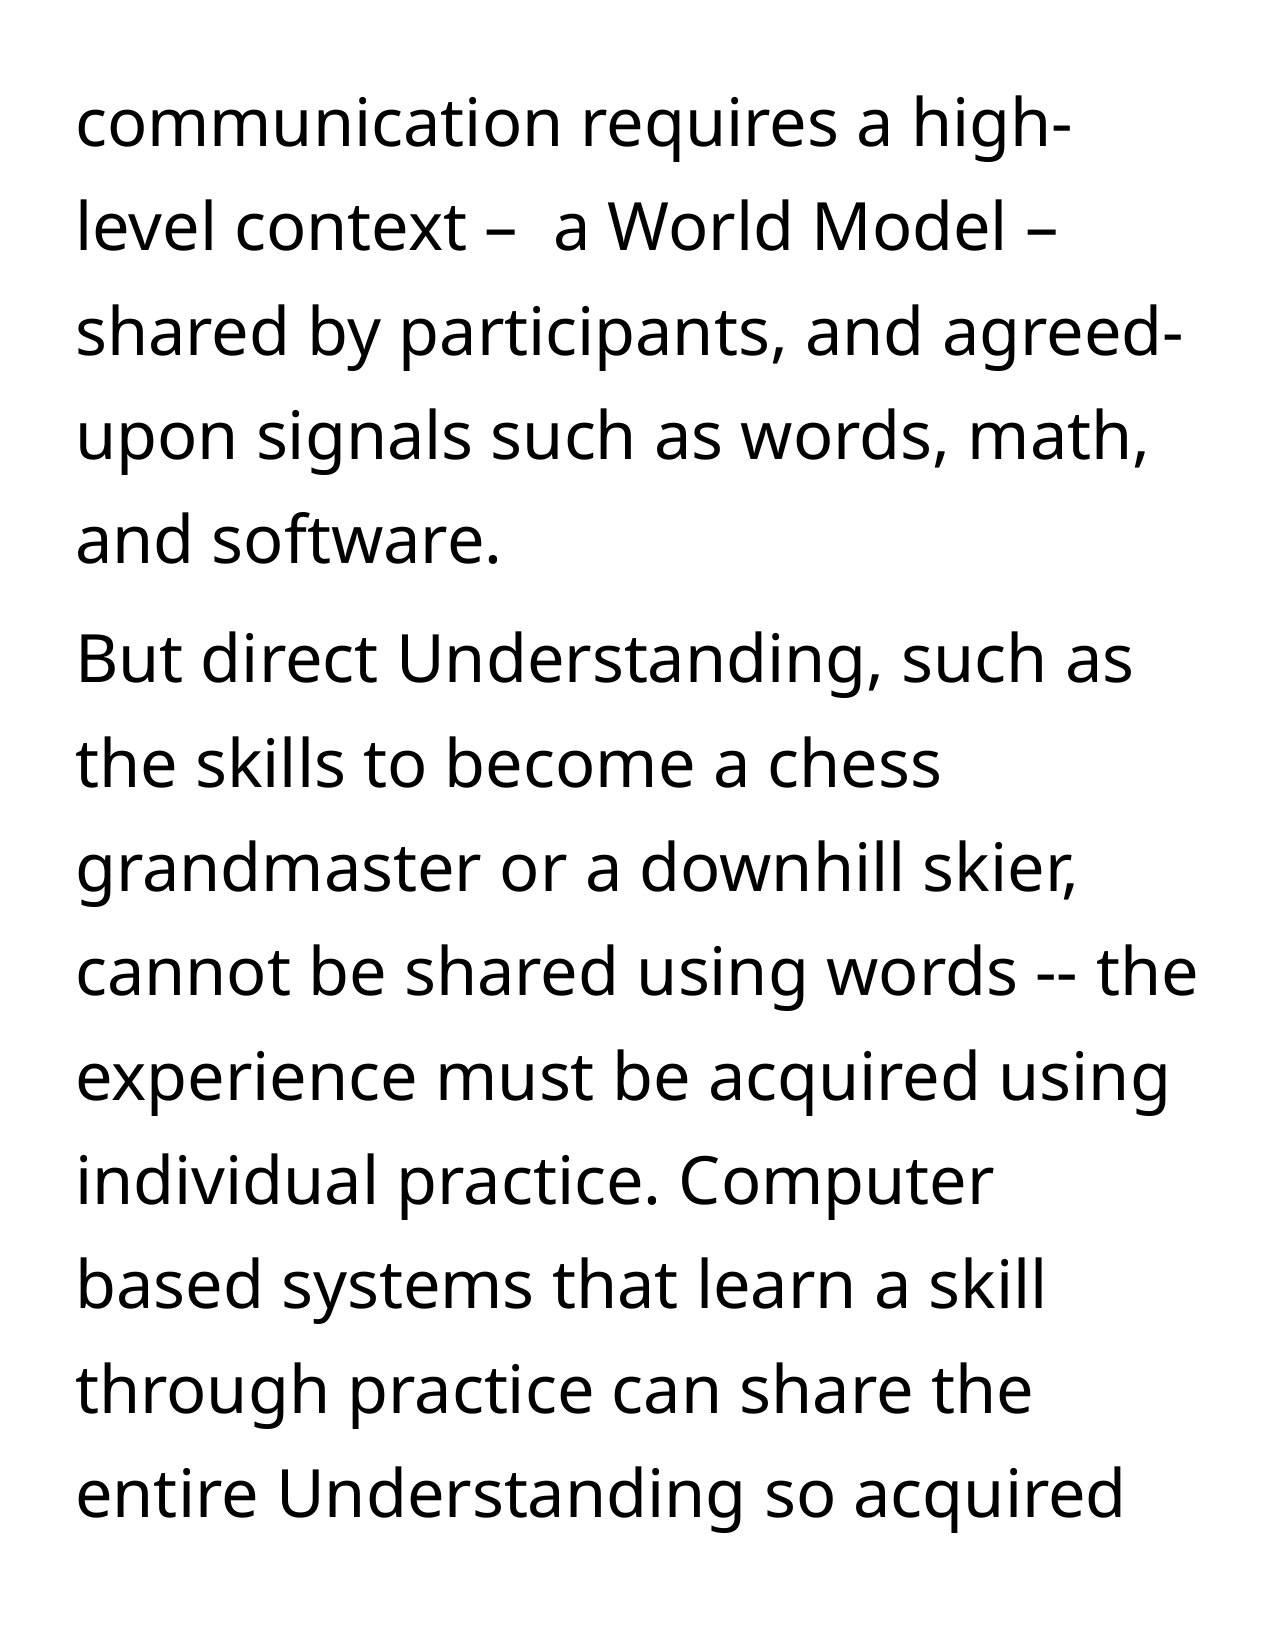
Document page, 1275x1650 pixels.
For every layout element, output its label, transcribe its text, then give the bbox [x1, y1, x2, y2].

text But direct Understanding, such as the skills to become a chess grandmaster or a downhill skier, cannot be shared using words -- the experience must be acquired using individual practice. Computer based systems that learn a skill through practice can share the entire Understanding so acquired [75, 611, 1200, 1537]
text communication requires a high-level context – a World Model – shared by participants, and agreed-upon signals such as words, math, and software. [75, 75, 1200, 583]
